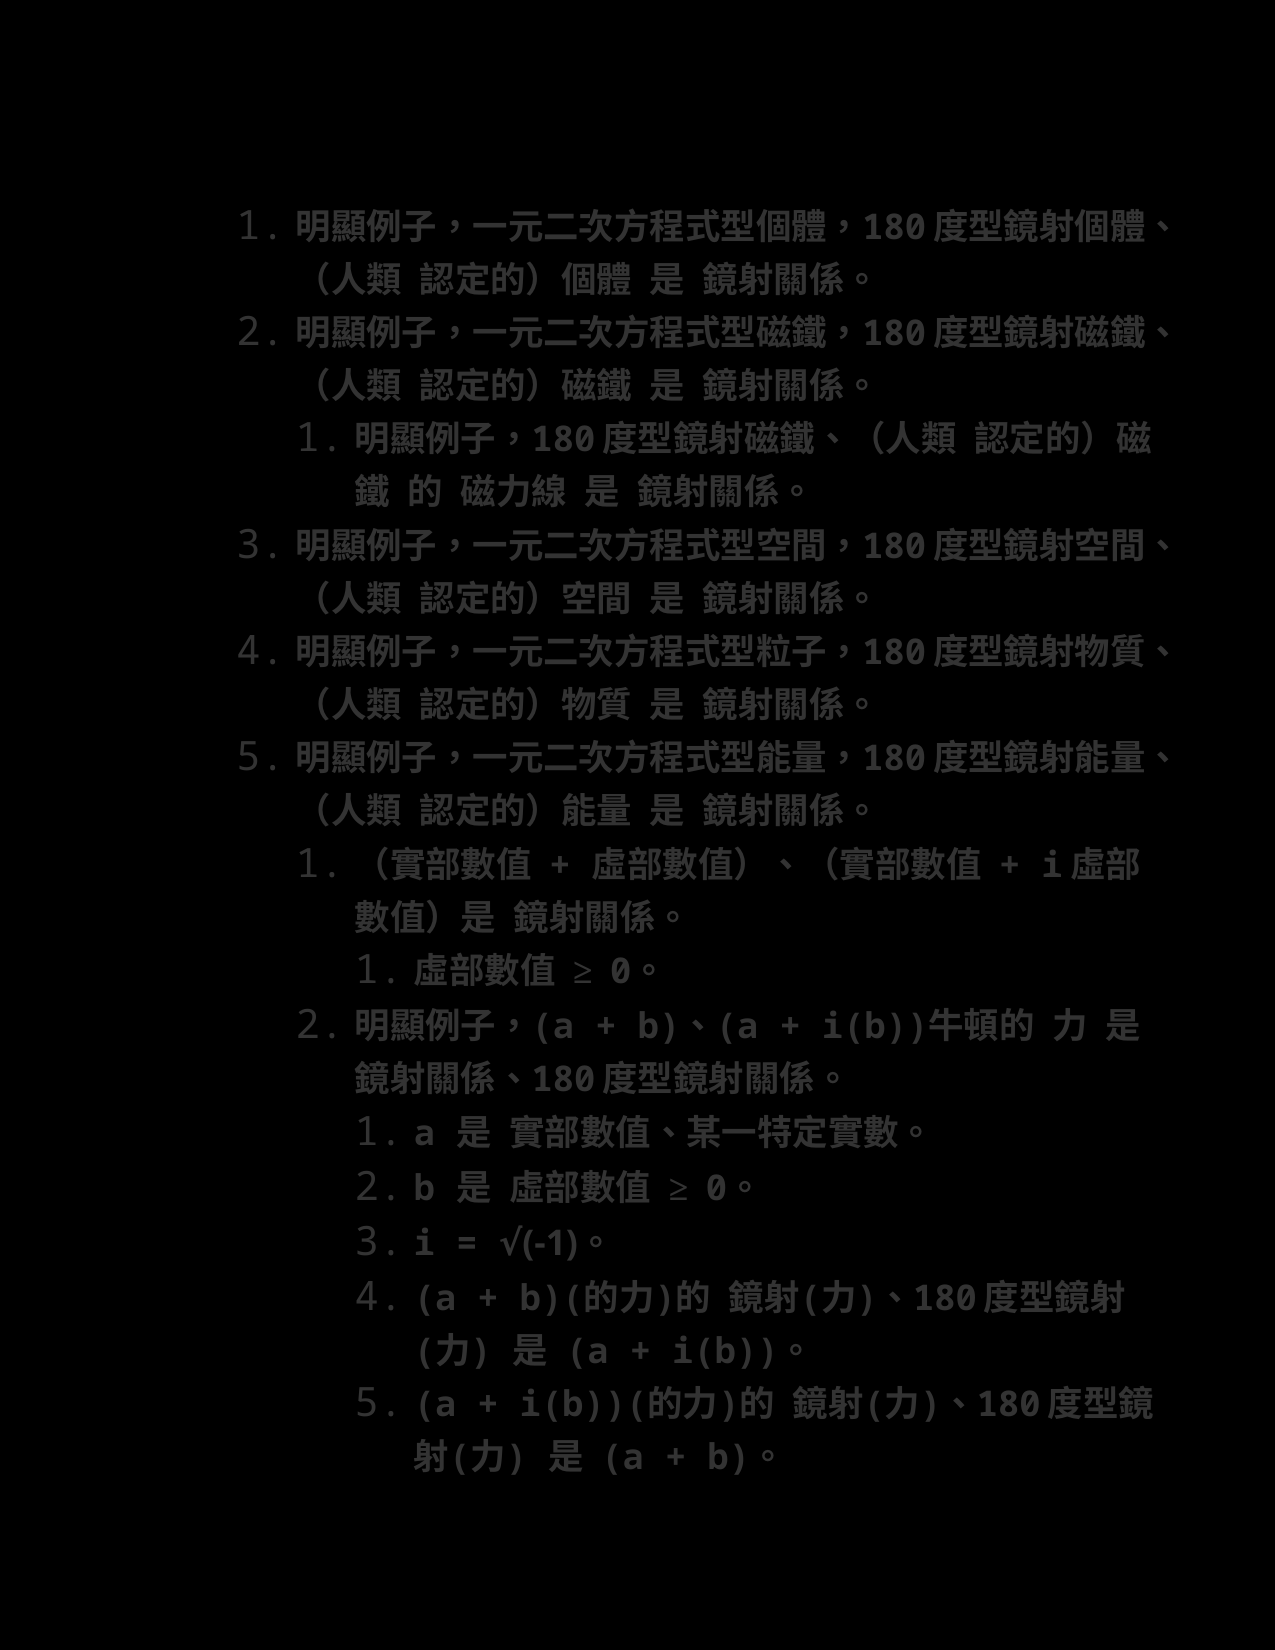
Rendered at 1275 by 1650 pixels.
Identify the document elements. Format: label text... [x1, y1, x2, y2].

list 明顯例子，180度型鏡射磁鐵、（人類 認定的）磁鐵 的 磁力線 是 鏡射關係。 [295, 408, 1157, 515]
list 明顯例子，一元二次方程式型空間，180度型鏡射空間、（人類 認定的）空間 是 鏡射關係。 [236, 515, 1157, 621]
list a 是 實部數值、某一特定實數。 [354, 1102, 1157, 1157]
list （實部數值 + 虛部數值）、（實部數值 + i虛部數值）是 鏡射關係。 [295, 834, 1157, 940]
list i = √(-1)。 [354, 1212, 1157, 1267]
list 虛部數值 ≥ 0。 [354, 940, 1157, 995]
list (a + b)(的力)的 鏡射(力)、180度型鏡射(力) 是 (a + i(b))。 [354, 1267, 1157, 1374]
list 明顯例子，一元二次方程式型能量，180度型鏡射能量、（人類 認定的）能量 是 鏡射關係。 [236, 728, 1157, 834]
list 明顯例子，一元二次方程式型磁鐵，180度型鏡射磁鐵、（人類 認定的）磁鐵 是 鏡射關係。 [236, 302, 1157, 408]
list 明顯例子，一元二次方程式型粒子，180度型鏡射物質、（人類 認定的）物質 是 鏡射關係。 [236, 621, 1157, 728]
list (a + i(b))(的力)的 鏡射(力)、180度型鏡射(力) 是 (a + b)。 [354, 1374, 1157, 1480]
list 明顯例子，(a + b)、(a + i(b))牛頓的 力 是 鏡射關係、180度型鏡射關係。 [295, 995, 1157, 1102]
list b 是 虛部數值 ≥ 0。 [354, 1157, 1157, 1212]
list 明顯例子，一元二次方程式型個體，180度型鏡射個體、（人類 認定的）個體 是 鏡射關係。 [236, 196, 1157, 302]
